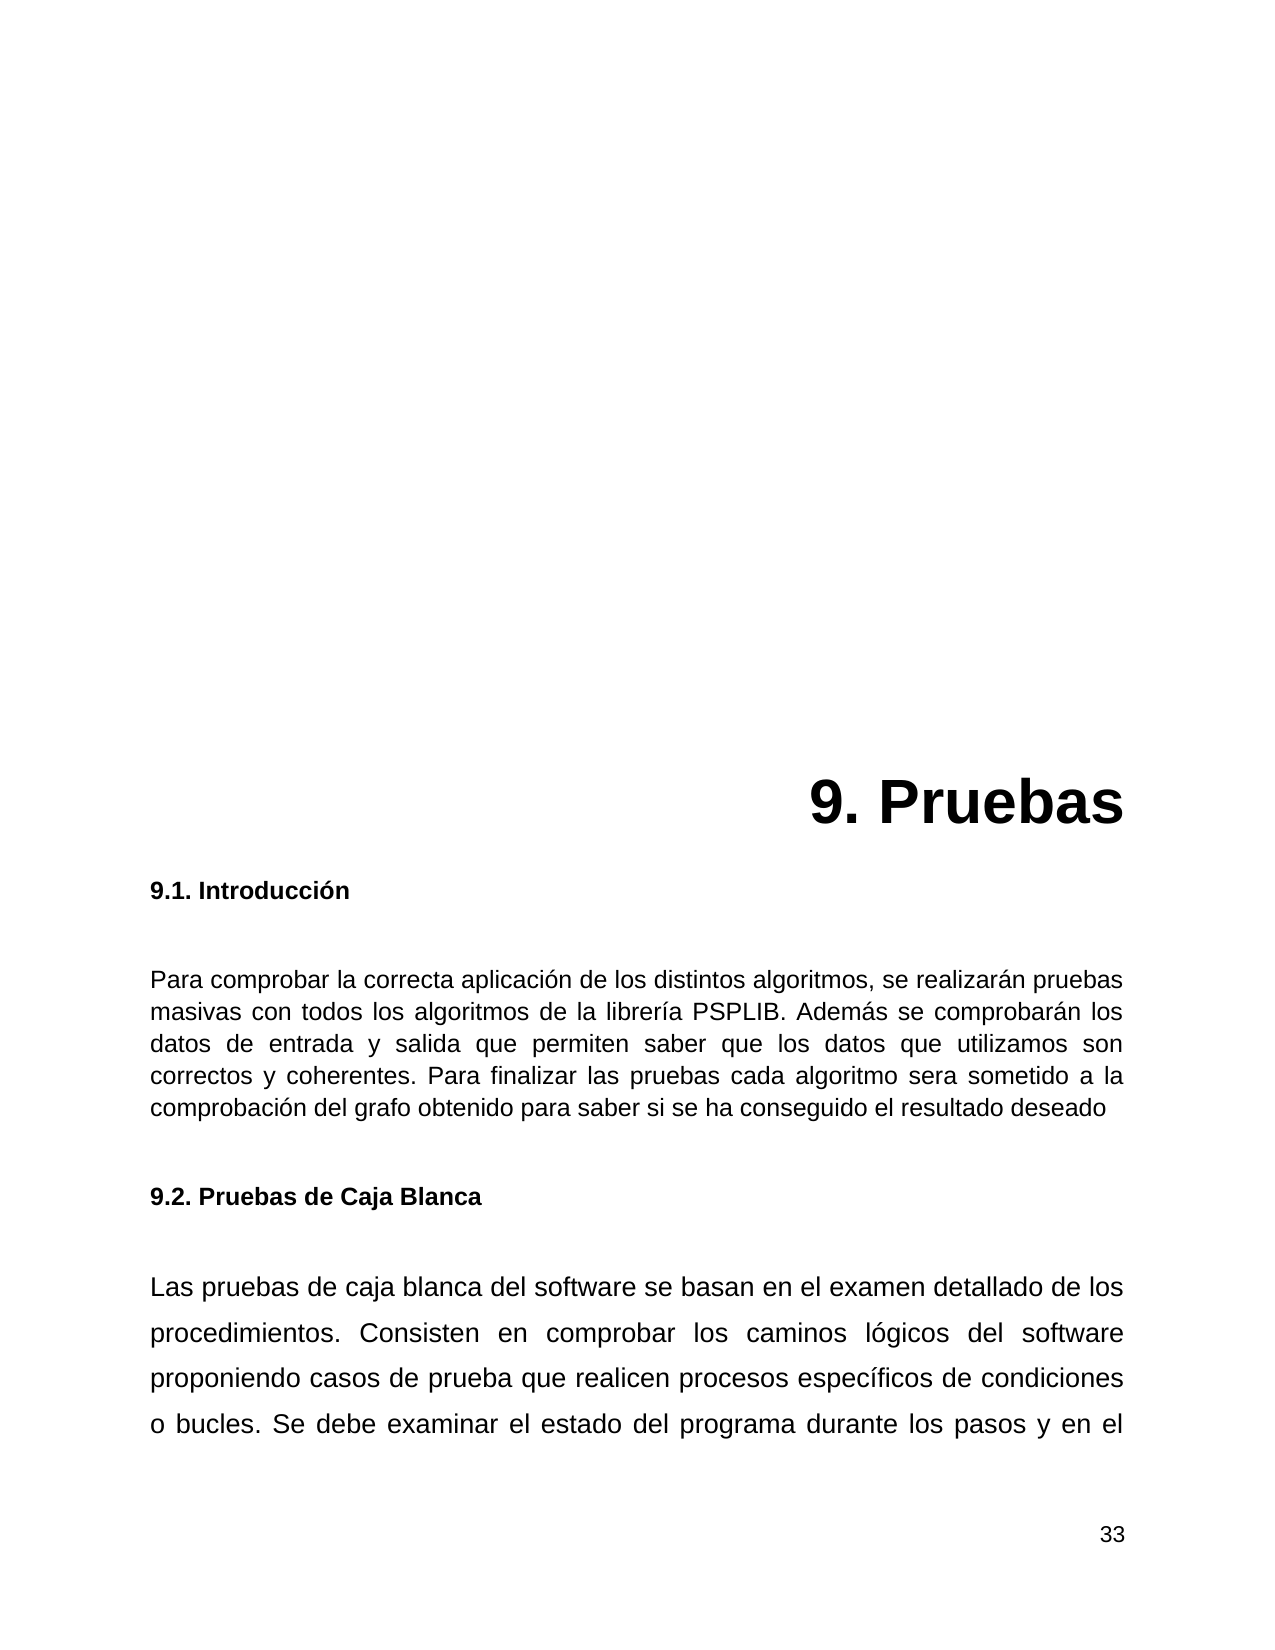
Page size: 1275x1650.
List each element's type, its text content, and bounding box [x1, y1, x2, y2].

text 9.1. Introducción [150, 876, 1125, 904]
text 9. Pruebas [150, 767, 1125, 837]
text 9.2. Pruebas de Caja Blanca [150, 1183, 1125, 1211]
text Las pruebas de caja blanca del software se basan en el examen detallado de los procedimientos. Consisten en comprobar los caminos lógicos del software proponiendo casos de prueba que realicen procesos específicos de condiciones o bucles. Se debe examinar el estado del programa durante los pasos y en el [150, 1272, 1125, 1439]
text Para comprobar la correcta aplicación de los distintos algoritmos, se realizarán pruebas masivas con todos los algoritmos de la librería PSPLIB. Además se comprobarán los datos de entrada y salida que permiten saber que los datos que utilizamos son correctos y coherentes. Para finalizar las pruebas cada algoritmo sera sometido a la comprobación del grafo obtenido para saber si se ha conseguido el resultado deseado [150, 966, 1125, 1122]
